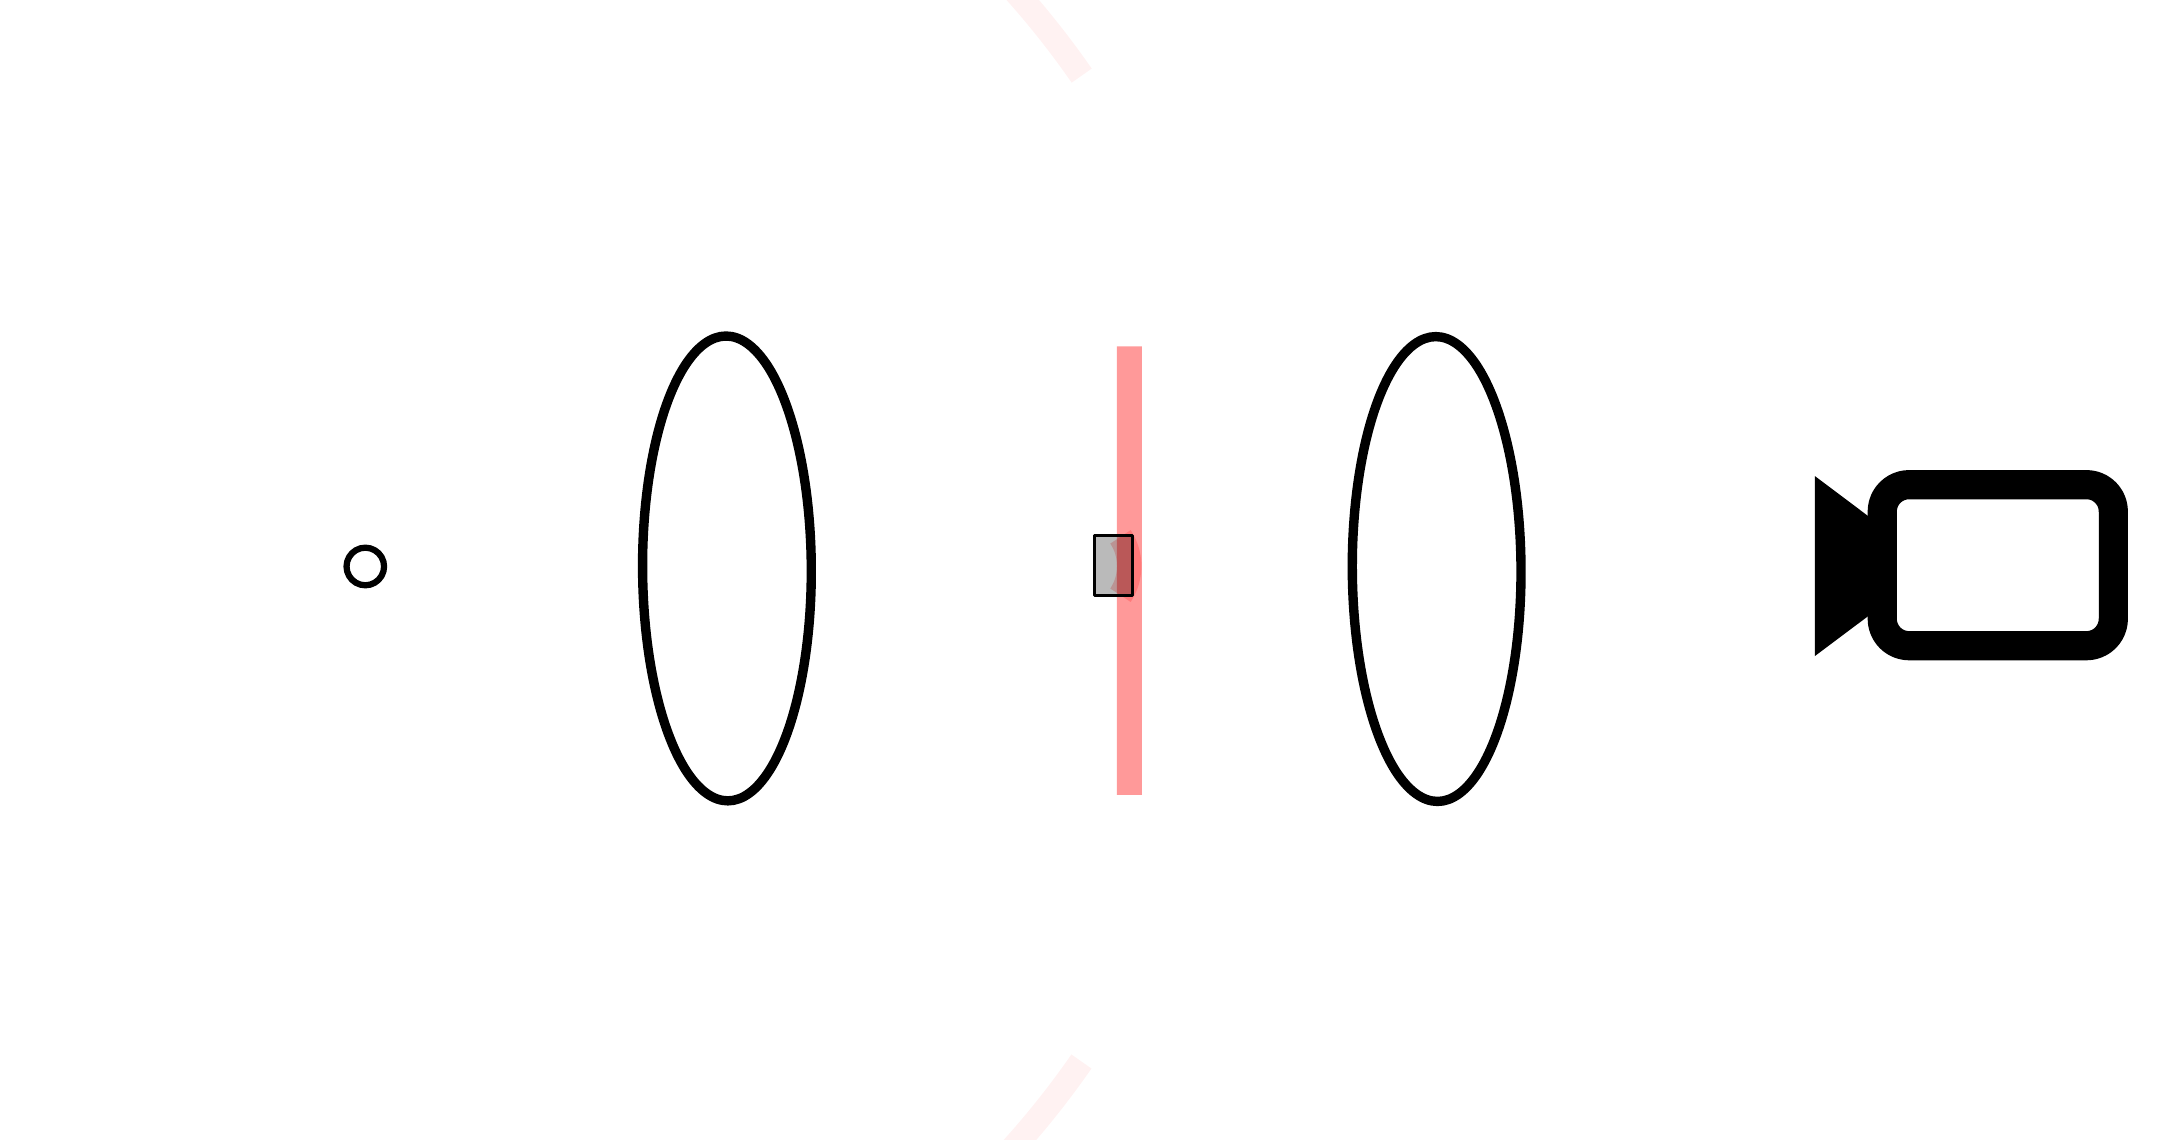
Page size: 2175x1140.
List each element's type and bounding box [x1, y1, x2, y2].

text_box [1814, 476, 1875, 657]
text_box [642, 0, 1747, 1140]
text_box [1882, 484, 2114, 646]
